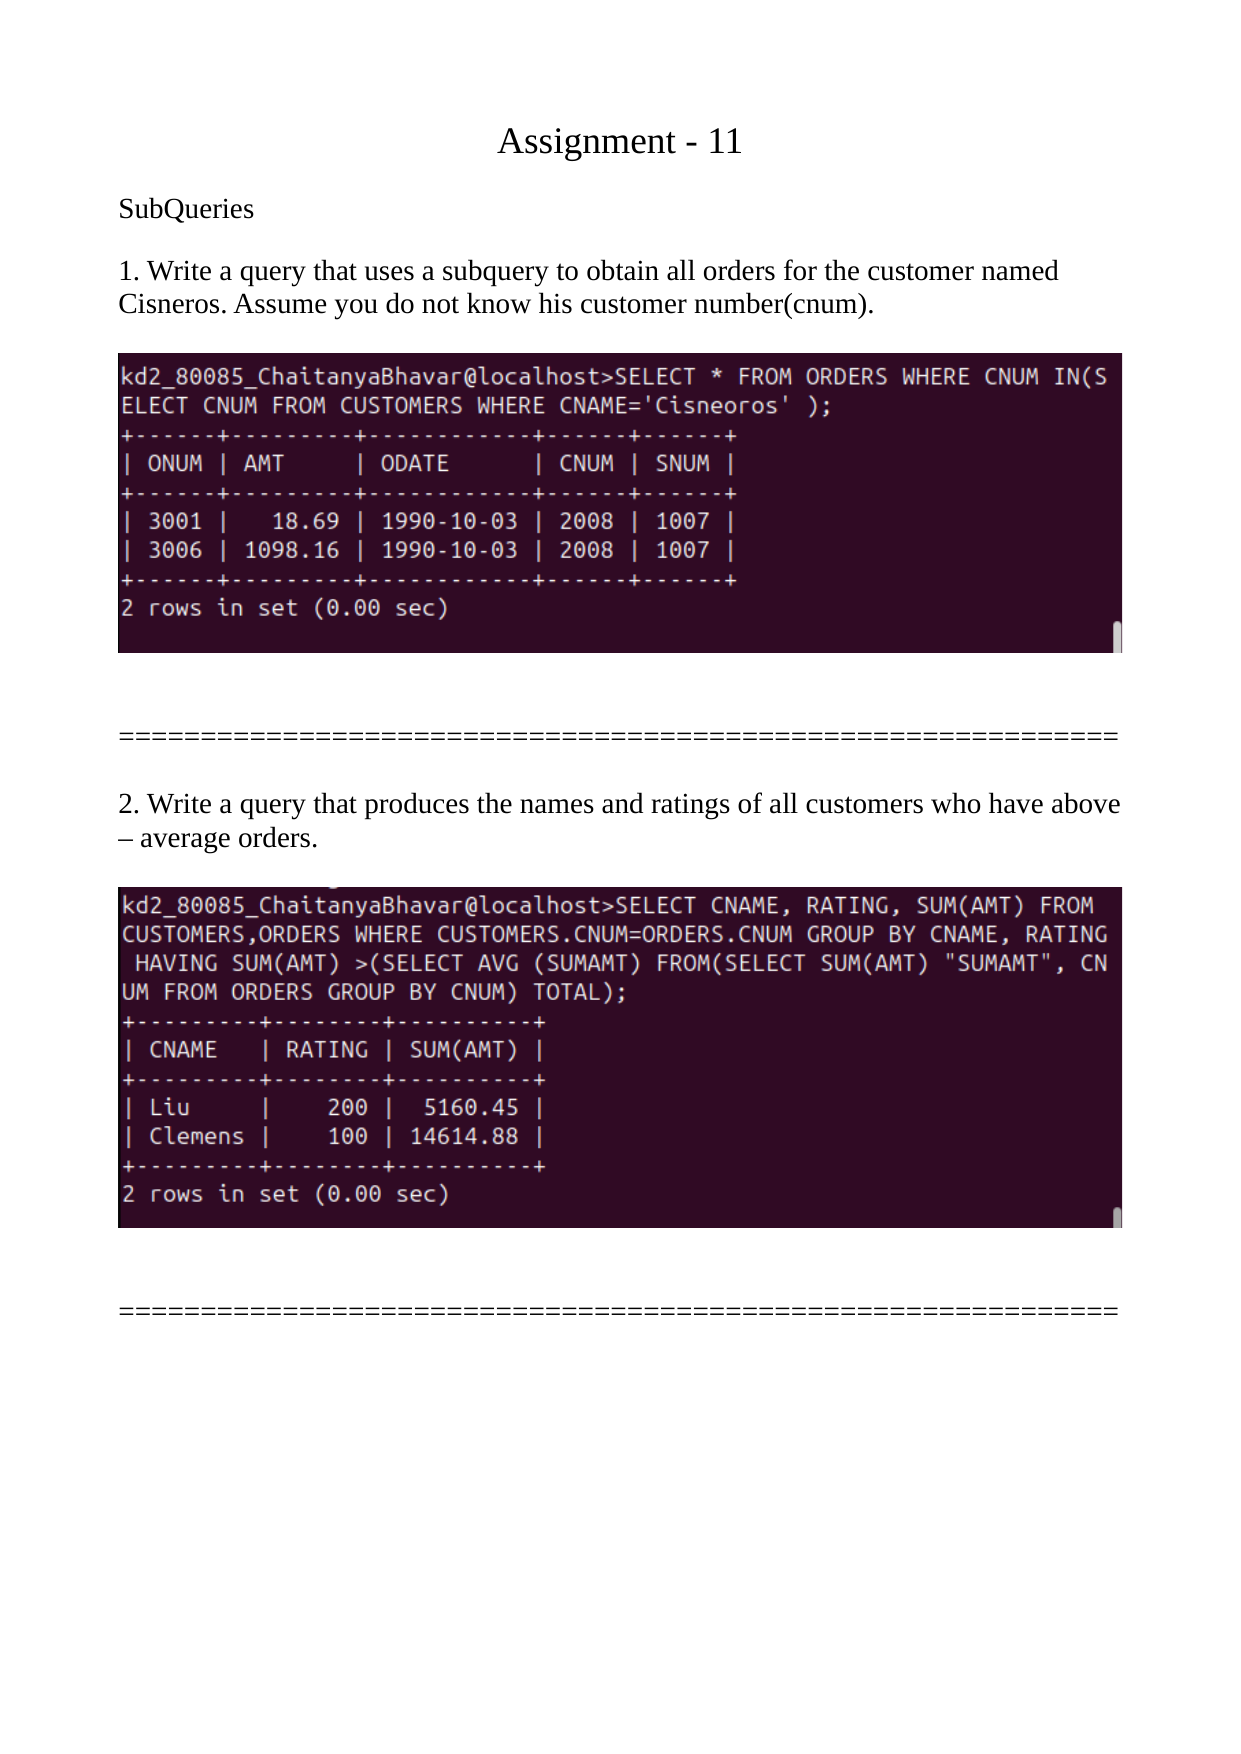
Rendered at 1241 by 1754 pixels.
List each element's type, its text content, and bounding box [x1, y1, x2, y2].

text ============================================================= [118, 719, 1122, 753]
picture [118, 887, 1123, 1228]
text ============================================================= [118, 1294, 1122, 1328]
text 1. Write a query that uses a subquery to obtain all orders for the customer named Cisneros. Assume you do not know his customer number(cnum). [118, 253, 1122, 320]
picture [118, 353, 1123, 653]
text 2. Write a query that produces the names and ratings of all customers who have above – average orders. [118, 786, 1122, 853]
text SubQueries [118, 191, 1122, 224]
